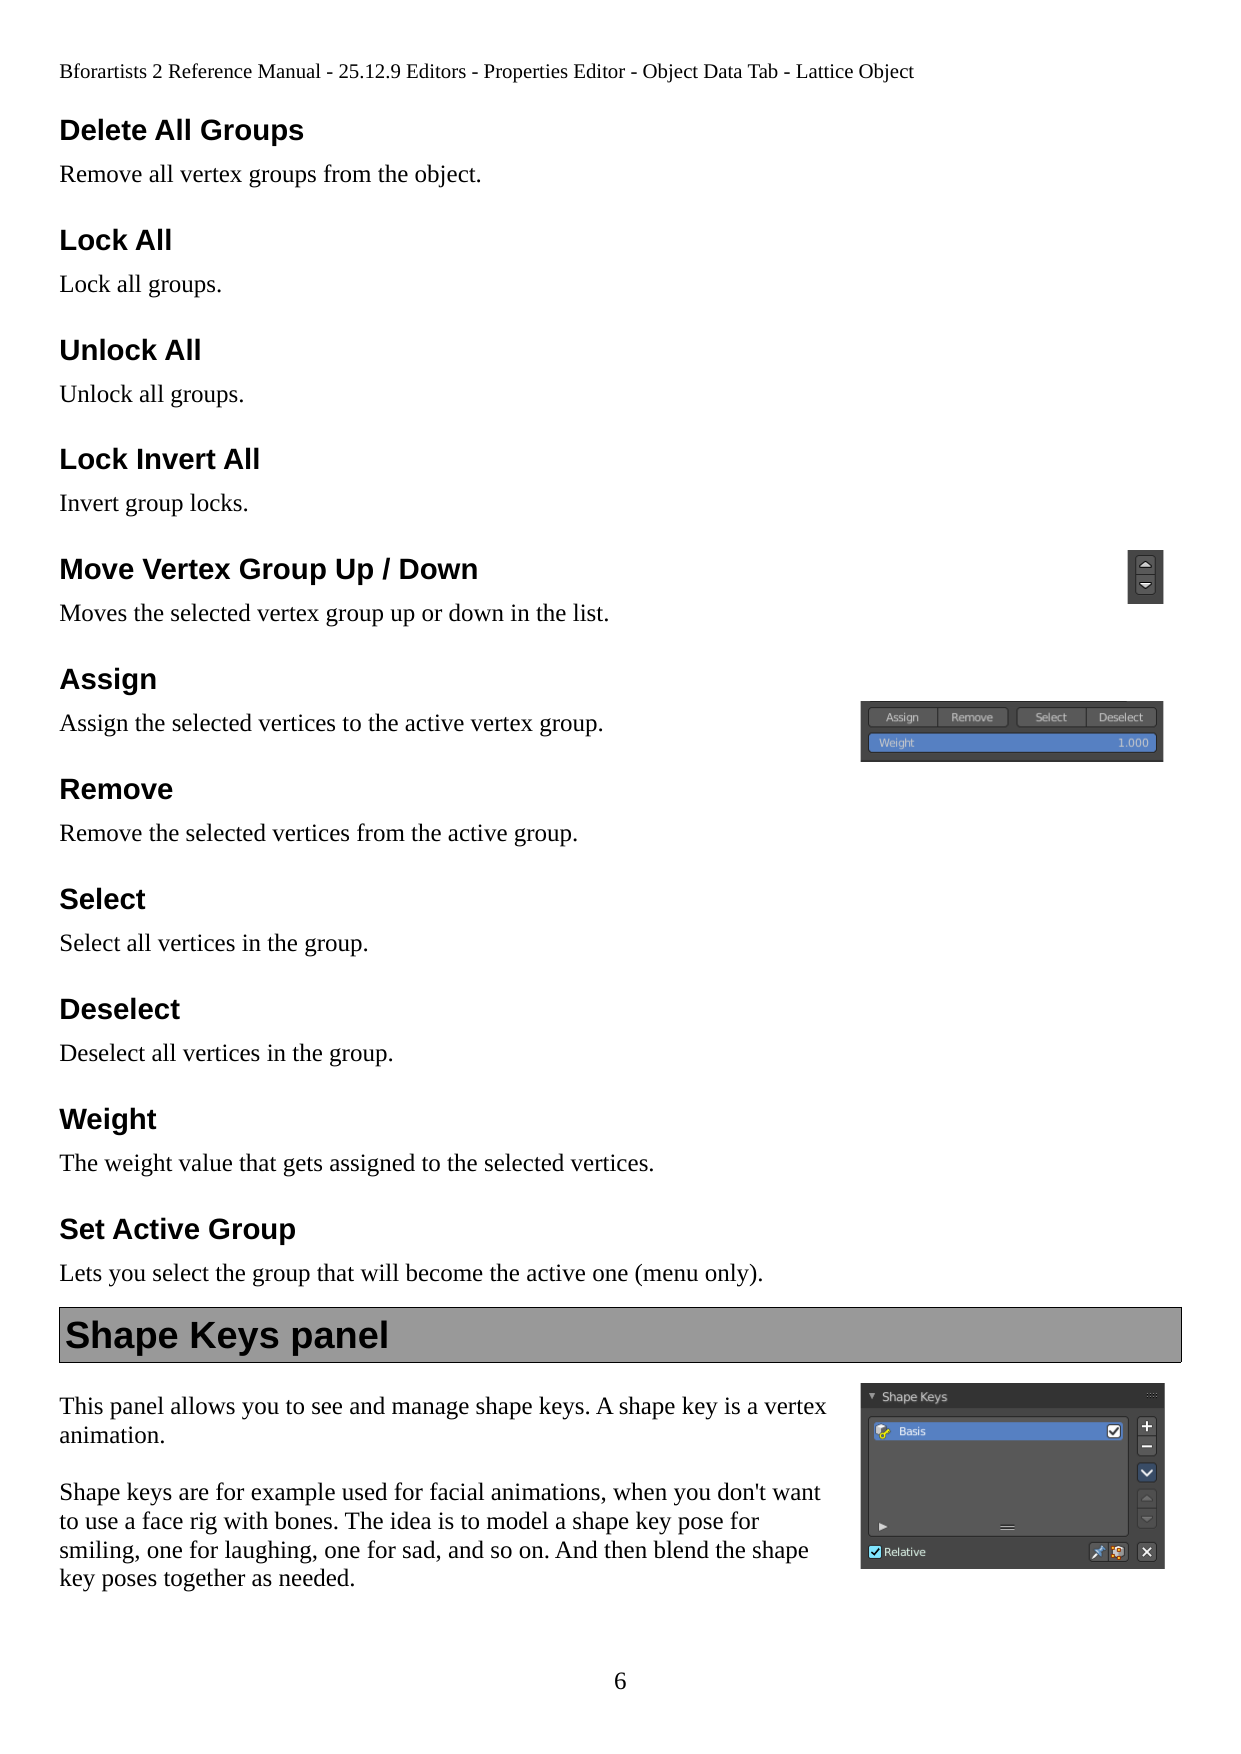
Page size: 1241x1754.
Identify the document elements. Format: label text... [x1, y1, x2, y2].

text The weight value that gets assigned to the selected vertices. [59, 1148, 1181, 1177]
subtitle Set Active Group [59, 1212, 1181, 1245]
subtitle Weight [59, 1102, 1181, 1135]
text Select all vertices in the group. [59, 928, 1181, 957]
text Unlock all groups. [59, 379, 1181, 407]
text Remove the selected vertices from the active group. [59, 818, 1181, 847]
text Invert group locks. [59, 488, 1181, 517]
table_header Shape Keys panel [60, 1308, 1181, 1362]
subtitle Unlock All [59, 332, 1181, 366]
subtitle Select [59, 882, 1181, 916]
picture [1127, 550, 1164, 604]
picture [860, 701, 1164, 762]
subtitle Deselect [59, 992, 1181, 1026]
text Moves the selected vertex group up or down in the list. [59, 598, 1181, 627]
subtitle Lock Invert All [59, 442, 1181, 476]
text Lock all groups. [59, 269, 1181, 297]
picture [860, 1383, 1165, 1569]
text Lets you select the group that will become the active one (menu only). [59, 1258, 1181, 1287]
subtitle Lock All [59, 222, 1181, 256]
subtitle [1164, 552, 1181, 586]
text This panel allows you to see and manage shape keys. A shape key is a vertex animation. [59, 1391, 860, 1448]
text Remove all vertex groups from the object. [59, 159, 1181, 188]
text Shape keys are for example used for facial animations, when you don't want to use a face rig with bones. The idea is to model a shape key pose for smiling, one for laughing, one for sad, and so on. And then blend the shape key poses together as needed. [59, 1477, 1181, 1592]
subtitle Move Vertex Group Up / Down [59, 552, 1127, 586]
text Assign the selected vertices to the active vertex group. [59, 708, 860, 737]
subtitle Remove [59, 772, 1181, 806]
text Deselect all vertices in the group. [59, 1038, 1181, 1067]
subtitle Assign [59, 662, 1181, 696]
subtitle Delete All Groups [59, 113, 1181, 146]
